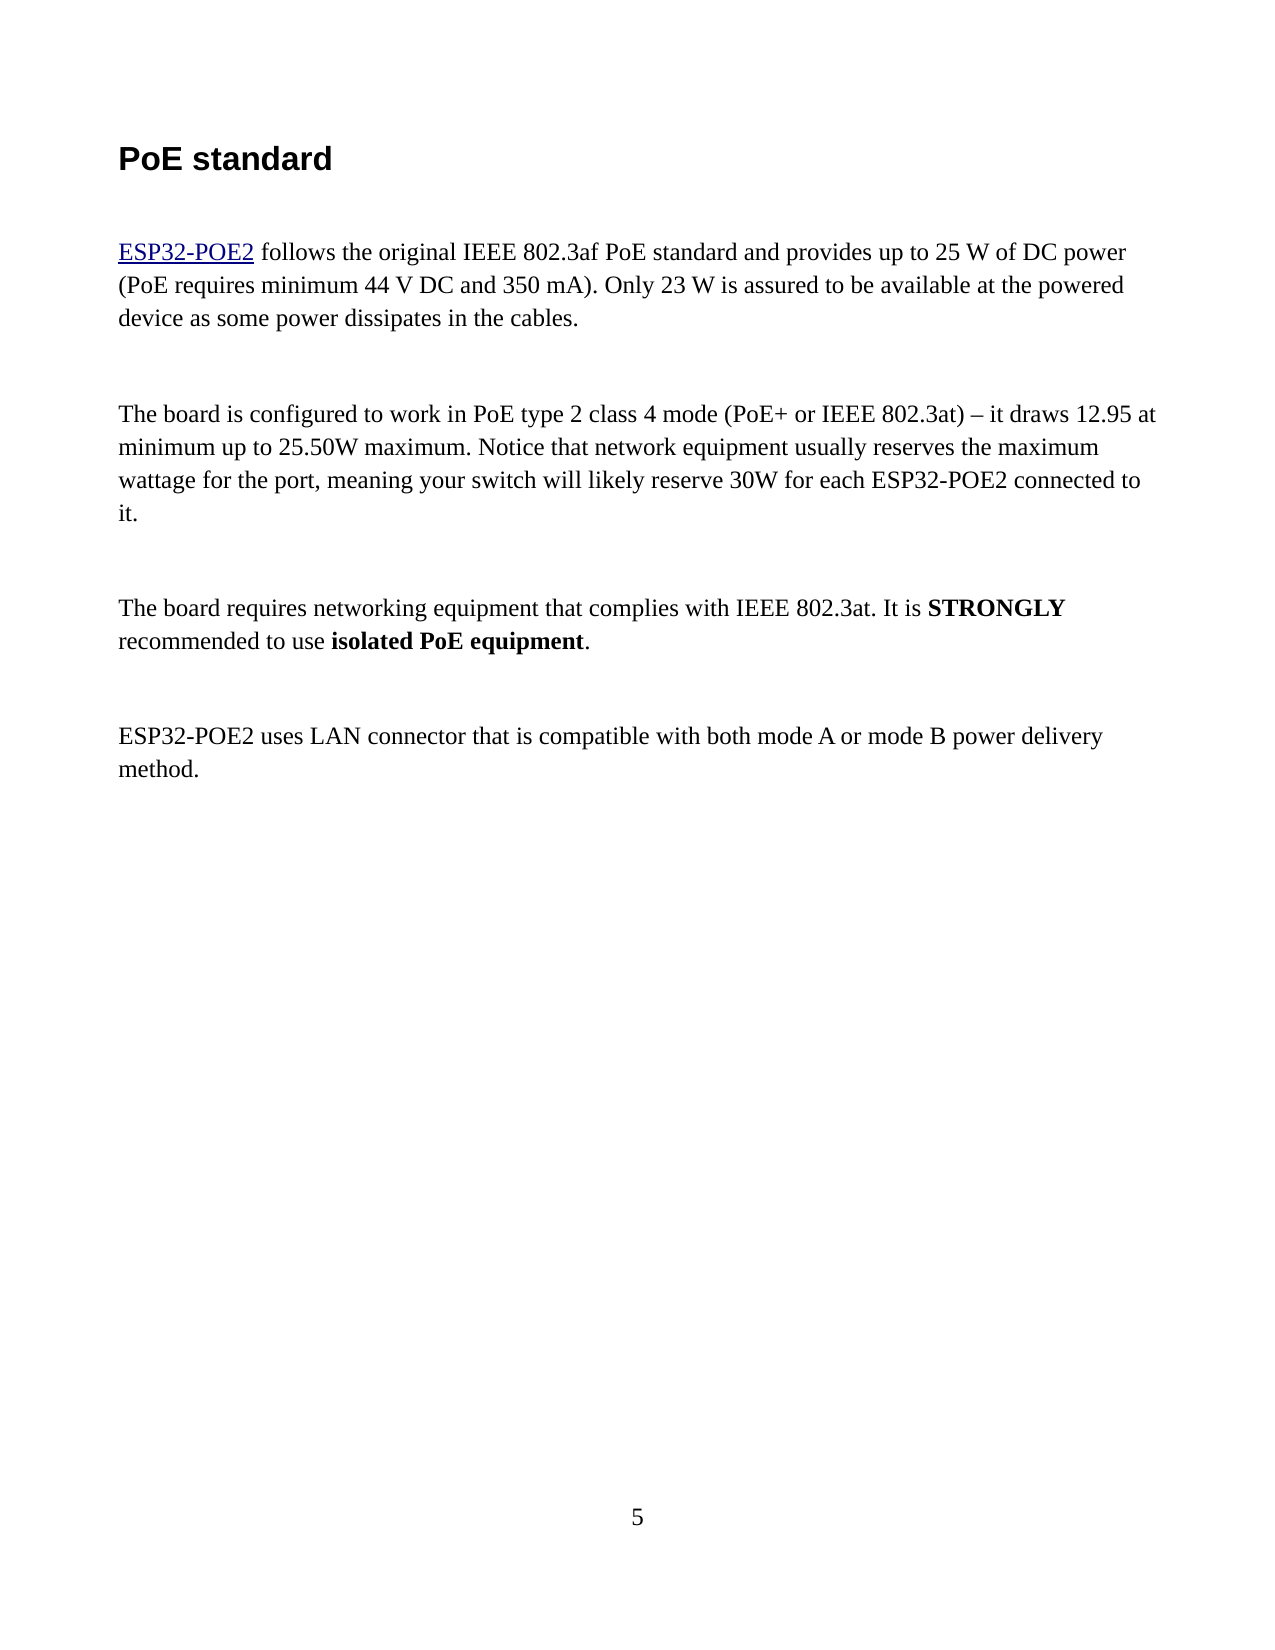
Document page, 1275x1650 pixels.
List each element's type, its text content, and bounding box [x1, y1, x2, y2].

text The board requires networking equipment that complies with IEEE 802.3at. It is STRONGLY recommended to use isolated PoE equipment. [118, 593, 1157, 655]
text ESP32-POE2 uses LAN connector that is compatible with both mode A or mode B power delivery method. [118, 721, 1157, 783]
text The board is configured to work in PoE type 2 class 4 mode (PoE+ or IEEE 802.3at) – it draws 12.95 at minimum up to 25.50W maximum. Notice that network equipment usually reserves the maximum wattage for the port, meaning your switch will likely reserve 30W for each ESP32-POE2 connected to it. [118, 399, 1157, 527]
subtitle PoE standard [118, 139, 1157, 177]
text ESP32-POE2 follows the original IEEE 802.3af PoE standard and provides up to 25 W of DC power (PoE requires minimum 44 V DC and 350 mA). Only 23 W is assured to be available at the powered device as some power dissipates in the cables. [118, 237, 1157, 332]
